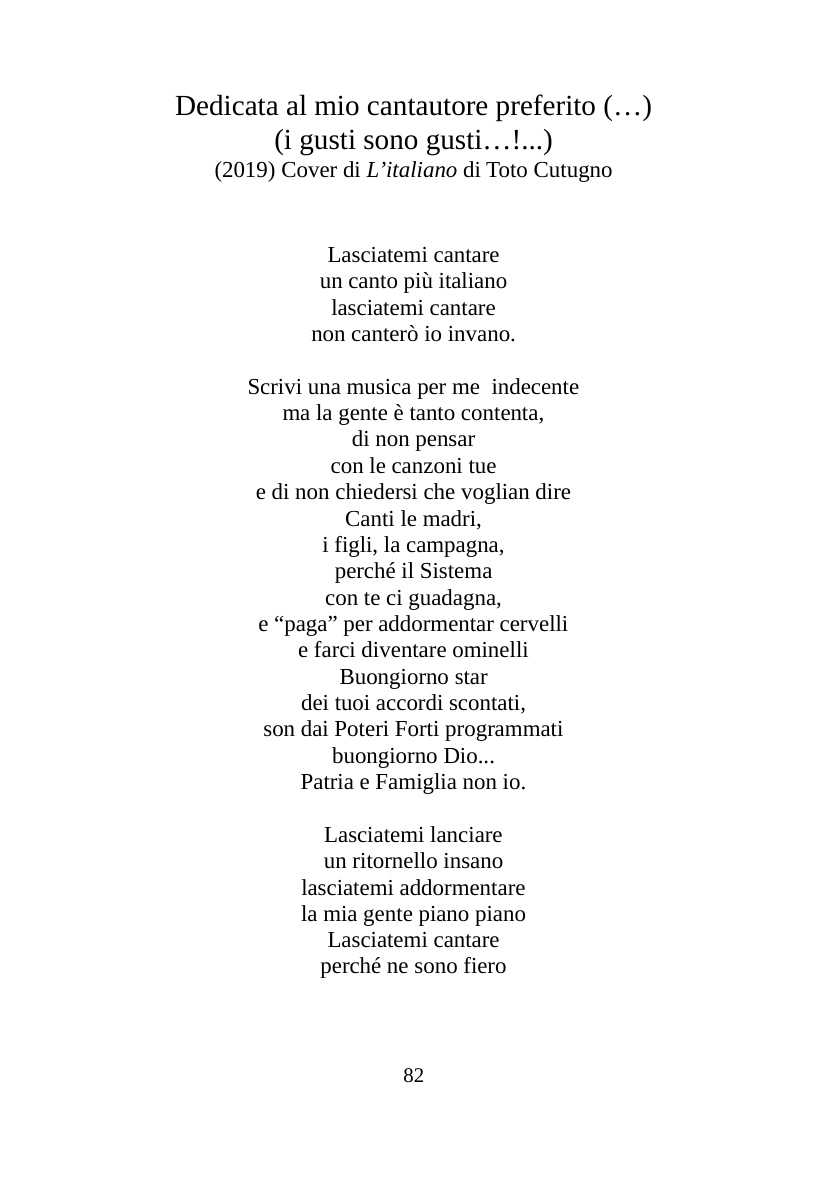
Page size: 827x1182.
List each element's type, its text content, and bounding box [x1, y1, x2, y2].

text Lasciatemi lanciare [88, 821, 738, 847]
text perché ne sono fiero [88, 953, 738, 979]
text Canti le madri, [88, 504, 738, 531]
text non canterò io invano. [88, 320, 738, 346]
text la mia gente piano piano [88, 900, 738, 926]
text un canto più italiano [88, 267, 738, 294]
text di non pensar [88, 426, 738, 452]
text i figli, la campagna, [88, 531, 738, 557]
text buongiorno Dio... [88, 742, 738, 768]
text Dedicata al mio cantautore preferito (…) (i gusti sono gusti…!...) (2019) Cover di L’italiano di Toto Cutugno [88, 88, 738, 182]
text lasciatemi addormentare [88, 873, 738, 900]
text Patria e Famiglia non io. [88, 768, 738, 794]
text con te ci guadagna, [88, 584, 738, 610]
text e farci diventare ominelli [88, 636, 738, 663]
text un ritornello insano [88, 847, 738, 873]
text Scrivi una musica per me indecente [88, 373, 738, 399]
text lasciatemi cantare [88, 294, 738, 320]
text Buongiorno star [88, 663, 738, 689]
text dei tuoi accordi scontati, [88, 689, 738, 715]
text con le canzoni tue [88, 452, 738, 478]
text Lasciatemi cantare [88, 926, 738, 953]
text son dai Poteri Forti programmati [88, 715, 738, 742]
text e di non chiedersi che voglian dire [88, 478, 738, 504]
text ma la gente è tanto contenta, [88, 399, 738, 426]
text Lasciatemi cantare [88, 241, 738, 267]
text perché il Sistema [88, 557, 738, 584]
text e “paga” per addormentar cervelli [88, 610, 738, 636]
